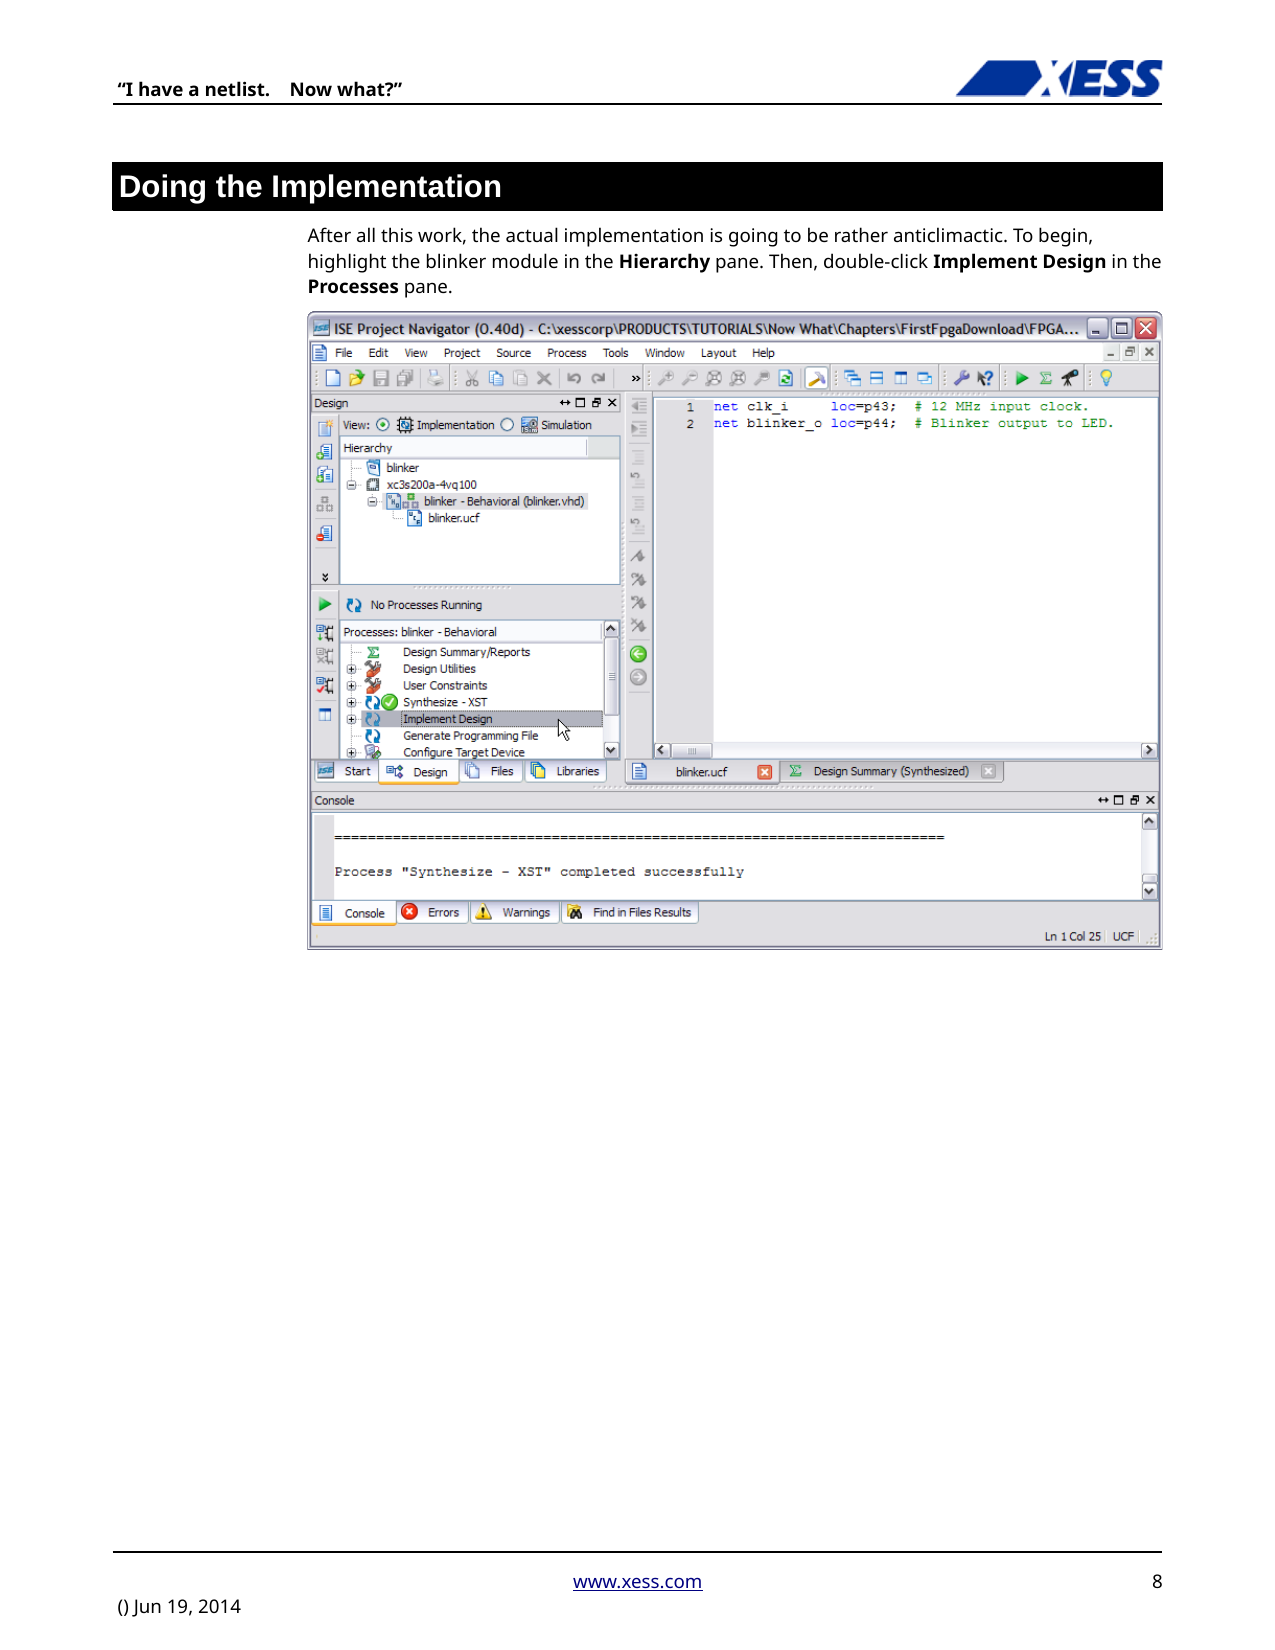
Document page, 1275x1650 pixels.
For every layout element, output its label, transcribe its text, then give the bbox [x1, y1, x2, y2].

picture [307, 311, 1163, 950]
picture [955, 60, 1163, 97]
subtitle Doing the Implementation [114, 163, 1162, 210]
text After all this work, the actual implementation is going to be rather anticlimactic. To begin, highlight the blinker module in the Hierarchy pane. Then, double-click Implement Design in the Processes pane. [307, 223, 1162, 299]
